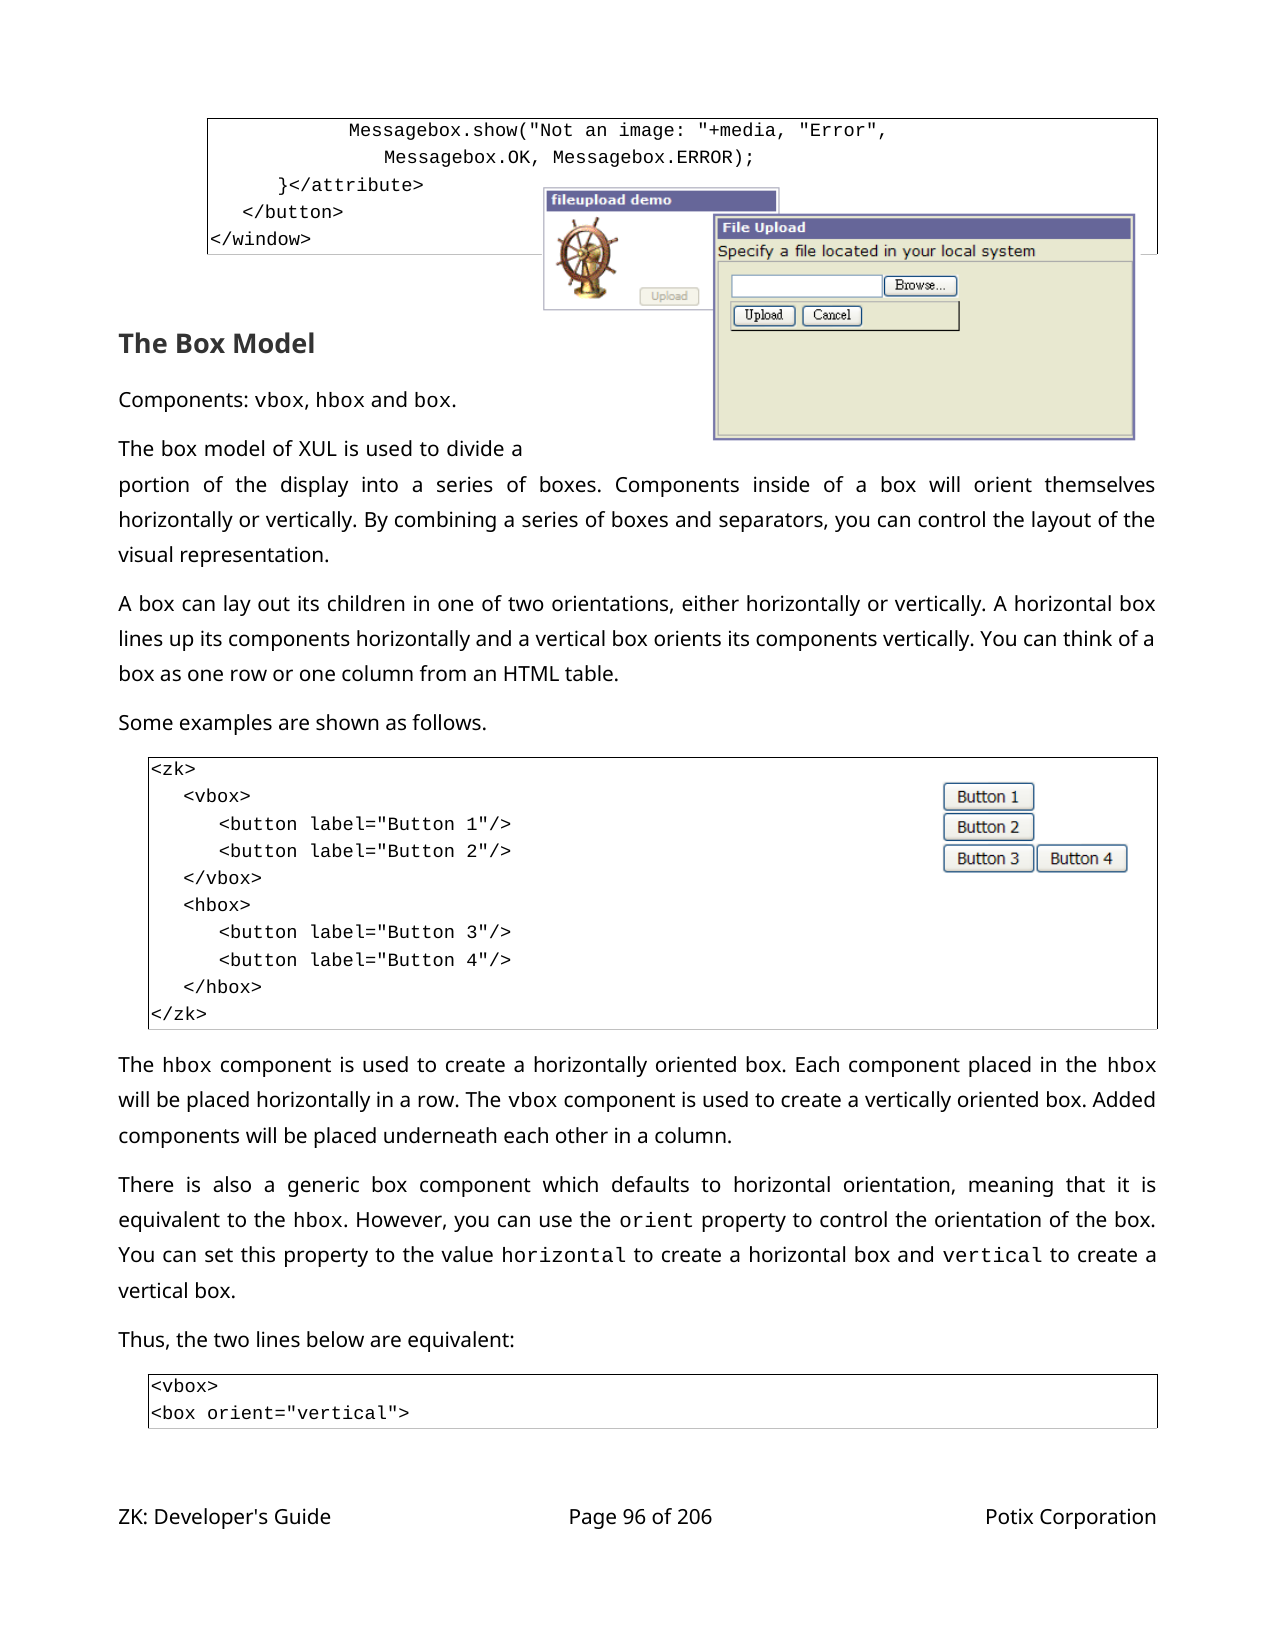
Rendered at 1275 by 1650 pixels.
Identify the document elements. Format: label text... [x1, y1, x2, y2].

text <hbox> [149, 893, 1157, 917]
text [1131, 839, 1157, 863]
text There is also a generic box component which defaults to horizontal orientation, meaning that it is equivalent to the hbox. However, you can use the orient property to control the orientation of the box. You can set this property to the value horizontal to create a horizontal box and vertical to create a vertical box. [118, 1170, 1157, 1304]
text Messagebox.OK, Messagebox.ERROR); [208, 145, 1157, 169]
text <button label="Button 2"/> [149, 839, 939, 863]
text Some examples are shown as follows. [118, 708, 1157, 737]
text [1131, 784, 1157, 809]
text </zk> [149, 1002, 1157, 1029]
text </button> [208, 200, 541, 224]
text [1141, 227, 1157, 254]
text A box can lay out its children in one of two orientations, either horizontally or vertically. A horizontal box lines up its components horizontally and a vertical box orients its components vertically. You can think of a box as one row or one column from an HTML table. [118, 589, 1157, 688]
text The box model of XUL is used to divide a portion of the display into a series of boxes. Components inside of a box will orient themselves horizontally or vertically. By combining a series of boxes and separators, you can control the layout of the visual representation. [118, 434, 1157, 568]
text <button label="Button 4"/> [149, 947, 1157, 972]
text <button label="Button 1"/> [149, 812, 939, 836]
subtitle [1141, 325, 1157, 362]
text <vbox> [149, 784, 939, 809]
text <vbox> [149, 1375, 1157, 1398]
text <zk> [149, 758, 1157, 781]
text Components: vbox, hbox and box. [118, 385, 541, 414]
text Thus, the two lines below are equivalent: [118, 1325, 1157, 1353]
text [1131, 812, 1157, 836]
text </vbox> [149, 866, 1157, 890]
text </hbox> [149, 975, 1157, 999]
text The hbox component is used to create a horizontally oriented box. Each component placed in the hbox will be placed horizontally in a row. The vbox component is used to create a vertically oriented box. Added components will be placed underneath each other in a column. [118, 1050, 1157, 1149]
subtitle The Box Model [118, 325, 541, 362]
picture [541, 185, 1141, 445]
picture [939, 778, 1131, 876]
text <box orient="vertical"> [149, 1401, 1157, 1428]
text }</attribute> [208, 172, 1157, 197]
text </window> [208, 227, 541, 254]
text <button label="Button 3"/> [149, 920, 1157, 944]
text [1141, 200, 1157, 224]
text Messagebox.show("Not an image: "+media, "Error", [208, 119, 1157, 142]
